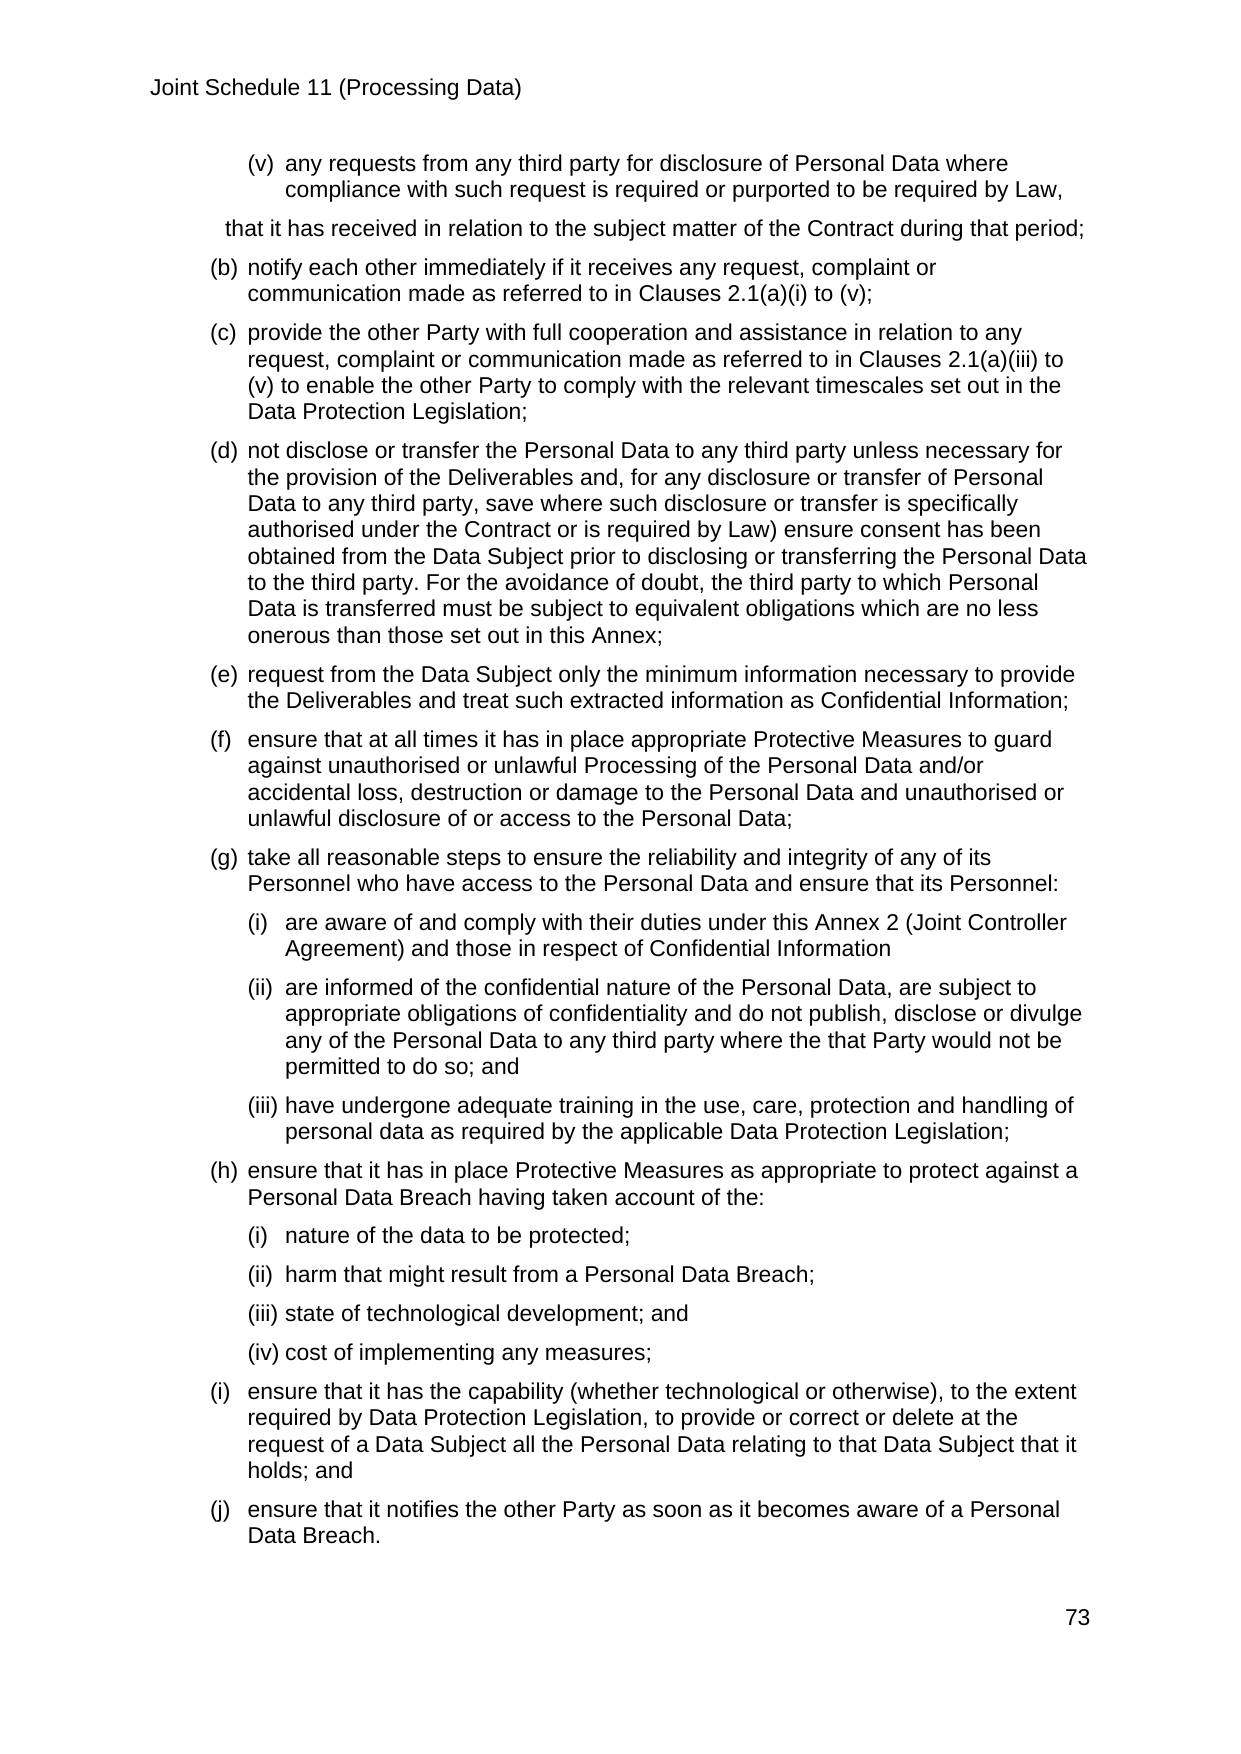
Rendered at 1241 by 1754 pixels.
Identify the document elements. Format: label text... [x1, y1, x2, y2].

list have undergone adequate training in the use, care, protection and handling of personal data as required by the applicable Data Protection Legislation; [247, 1092, 1090, 1145]
list ensure that it has in place Protective Measures as appropriate to protect against a Personal Data Breach having taken account of the: [210, 1157, 1090, 1210]
list ensure that it notifies the other Party as soon as it becomes aware of a Personal Data Breach. [210, 1496, 1090, 1548]
list not disclose or transfer the Personal Data to any third party unless necessary for the provision of the Deliverables and, for any disclosure or transfer of Personal Data to any third party, save where such disclosure or transfer is specifically authorised under the Contract or is required by Law) ensure consent has been obtained from the Data Subject prior to disclosing or transferring the Personal Data to the third party. For the avoidance of doubt, the third party to which Personal Data is transferred must be subject to equivalent obligations which are no less onerous than those set out in this Annex; [210, 437, 1090, 648]
list are informed of the confidential nature of the Personal Data, are subject to appropriate obligations of confidentiality and do not publish, disclose or divulge any of the Personal Data to any third party where the that Party would not be permitted to do so; and [247, 974, 1090, 1079]
list cost of implementing any measures; [247, 1339, 1090, 1365]
list are aware of and comply with their duties under this Annex 2 (Joint Controller Agreement) and those in respect of Confidential Information [247, 909, 1090, 962]
list request from the Data Subject only the minimum information necessary to provide the Deliverables and treat such extracted information as Confidential Information; [210, 661, 1090, 713]
list take all reasonable steps to ensure the reliability and integrity of any of its Personnel who have access to the Personal Data and ensure that its Personnel: [210, 844, 1090, 896]
list nature of the data to be protected; [247, 1222, 1090, 1249]
list provide the other Party with full cooperation and assistance in relation to any request, complaint or communication made as referred to in Clauses 2.1(a)(iii) to (v) to enable the other Party to comply with the relevant timescales set out in the Data Protection Legislation; [210, 319, 1090, 425]
list notify each other immediately if it receives any request, complaint or communication made as referred to in Clauses 2.1(a)(i) to (v); [210, 254, 1090, 307]
list that it has received in relation to the subject matter of the Contract during that period; [225, 215, 1090, 242]
list ensure that it has the capability (whether technological or otherwise), to the extent required by Data Protection Legislation, to provide or correct or delete at the request of a Data Subject all the Personal Data relating to that Data Subject that it holds; and [210, 1378, 1090, 1483]
list harm that might result from a Personal Data Breach; [247, 1261, 1090, 1288]
list state of technological development; and [247, 1300, 1090, 1326]
list ensure that at all times it has in place appropriate Protective Measures to guard against unauthorised or unlawful Processing of the Personal Data and/or accidental loss, destruction or damage to the Personal Data and unauthorised or unlawful disclosure of or access to the Personal Data; [210, 726, 1090, 831]
list any requests from any third party for disclosure of Personal Data where compliance with such request is required or purported to be required by Law, [247, 150, 1090, 203]
